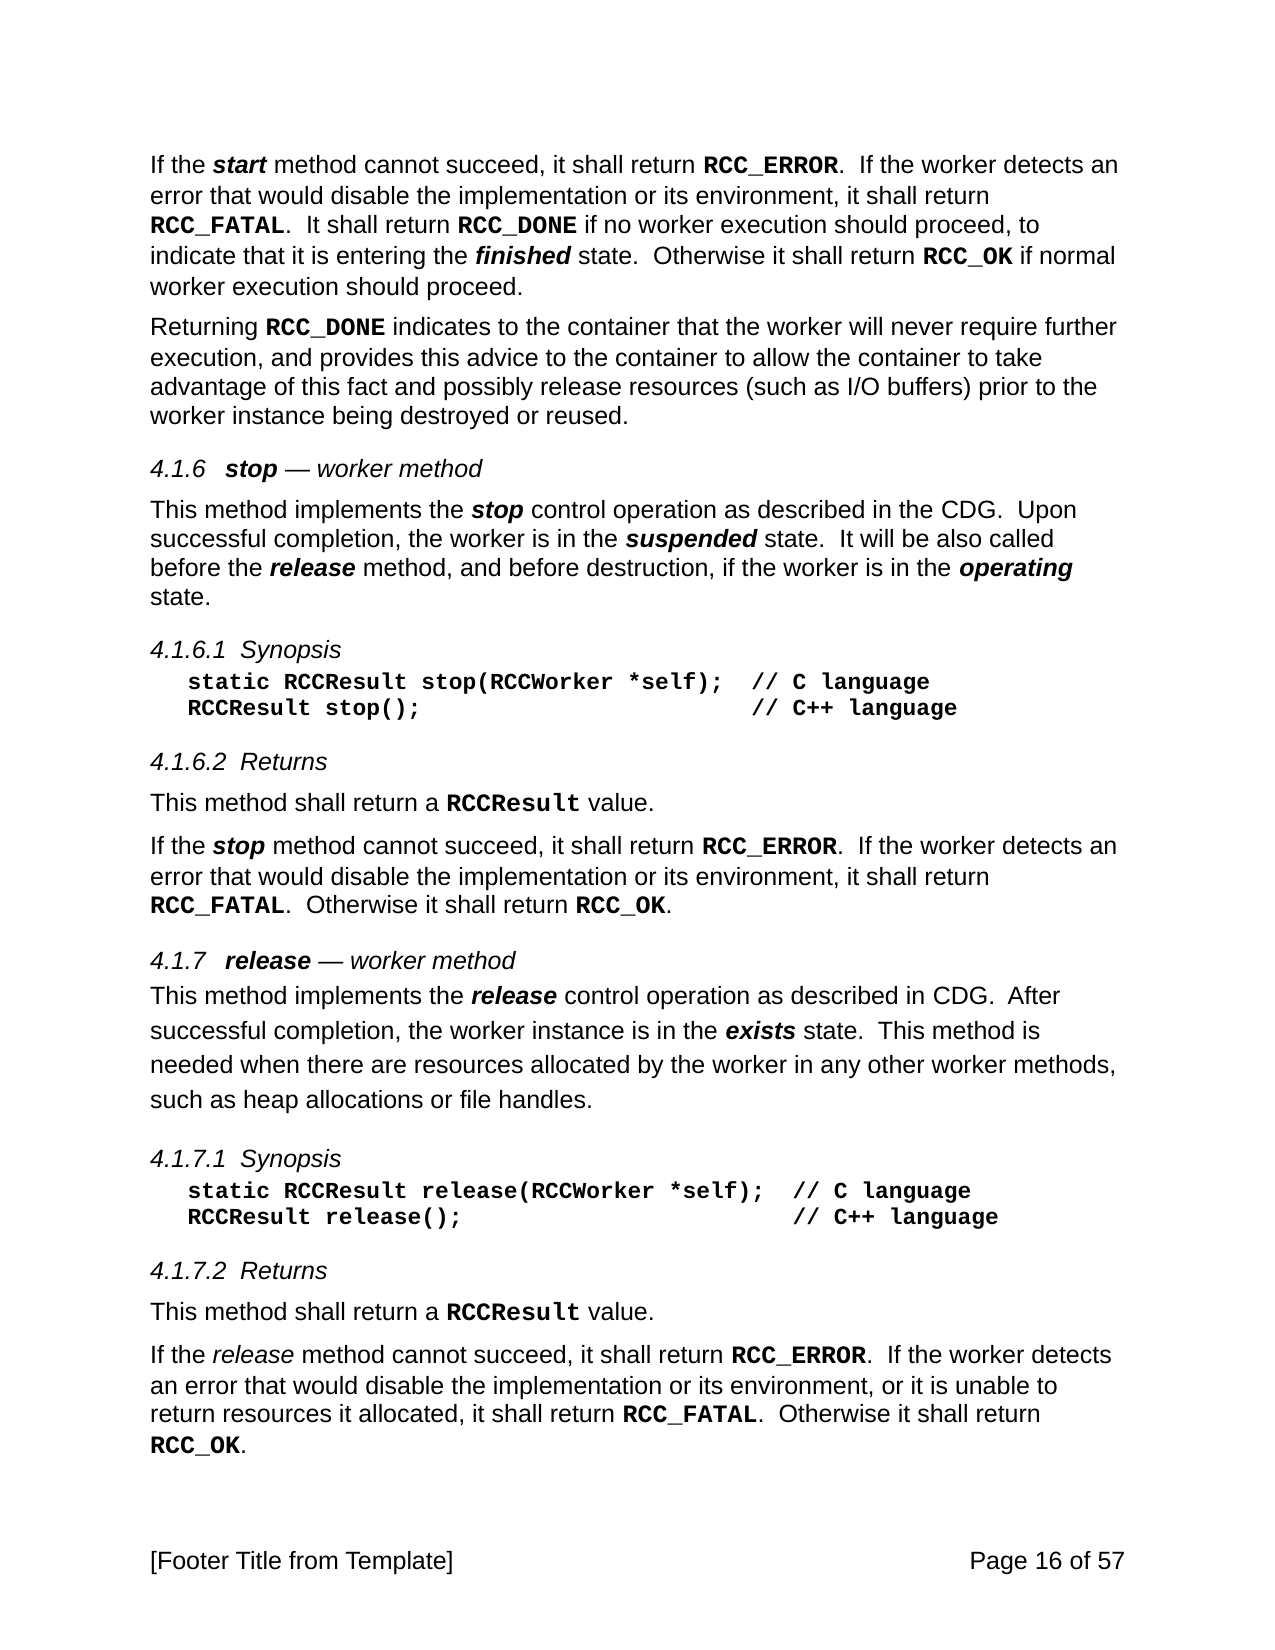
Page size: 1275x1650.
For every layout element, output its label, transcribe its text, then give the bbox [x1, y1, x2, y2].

text This method shall return a RCCResult value. [150, 788, 1125, 819]
subtitle Synopsis [150, 1144, 1125, 1173]
text If the start method cannot succeed, it shall return RCC_ERROR. If the worker detects an error that would disable the implementation or its environment, it shall return RCC_FATAL. It shall return RCC_DONE if no worker execution should proceed, to indicate that it is entering the finished state. Otherwise it shall return RCC_OK if normal worker execution should proceed. [150, 150, 1125, 300]
subtitle Synopsis [150, 635, 1125, 664]
text If the release method cannot succeed, it shall return RCC_ERROR. If the worker detects an error that would disable the implementation or its environment, or it is unable to return resources it allocated, it shall return RCC_FATAL. Otherwise it shall return RCC_OK. [150, 1340, 1125, 1461]
text Returning RCC_DONE indicates to the container that the worker will never require further execution, and provides this advice to the container to allow the container to take advantage of this fact and possibly release resources (such as I/O buffers) prior to the worker instance being destroyed or reused. [150, 312, 1125, 429]
text If the stop method cannot succeed, it shall return RCC_ERROR. If the worker detects an error that would disable the implementation or its environment, it shall return RCC_FATAL. Otherwise it shall return RCC_OK. [150, 831, 1125, 921]
subtitle Returns [150, 747, 1125, 776]
text This method implements the stop control operation as described in the CDG. Upon successful completion, the worker is in the suspended state. It will be also called before the release method, and before destruction, if the worker is in the operating state. [150, 495, 1125, 610]
subtitle Returns [150, 1256, 1125, 1285]
subtitle stop — worker method [150, 454, 1125, 483]
text This method shall return a RCCResult value. [150, 1297, 1125, 1328]
text static RCCResult stop(RCCWorker *self); // C language RCCResult stop(); // C++ language [187, 670, 1125, 722]
subtitle release — worker method [150, 946, 1125, 975]
text static RCCResult release(RCCWorker *self); // C language RCCResult release(); // C++ language [187, 1179, 1125, 1231]
text This method implements the release control operation as described in CDG. After successful completion, the worker instance is in the exists state. This method is needed when there are resources allocated by the worker in any other worker methods, such as heap allocations or file handles. [150, 981, 1125, 1113]
